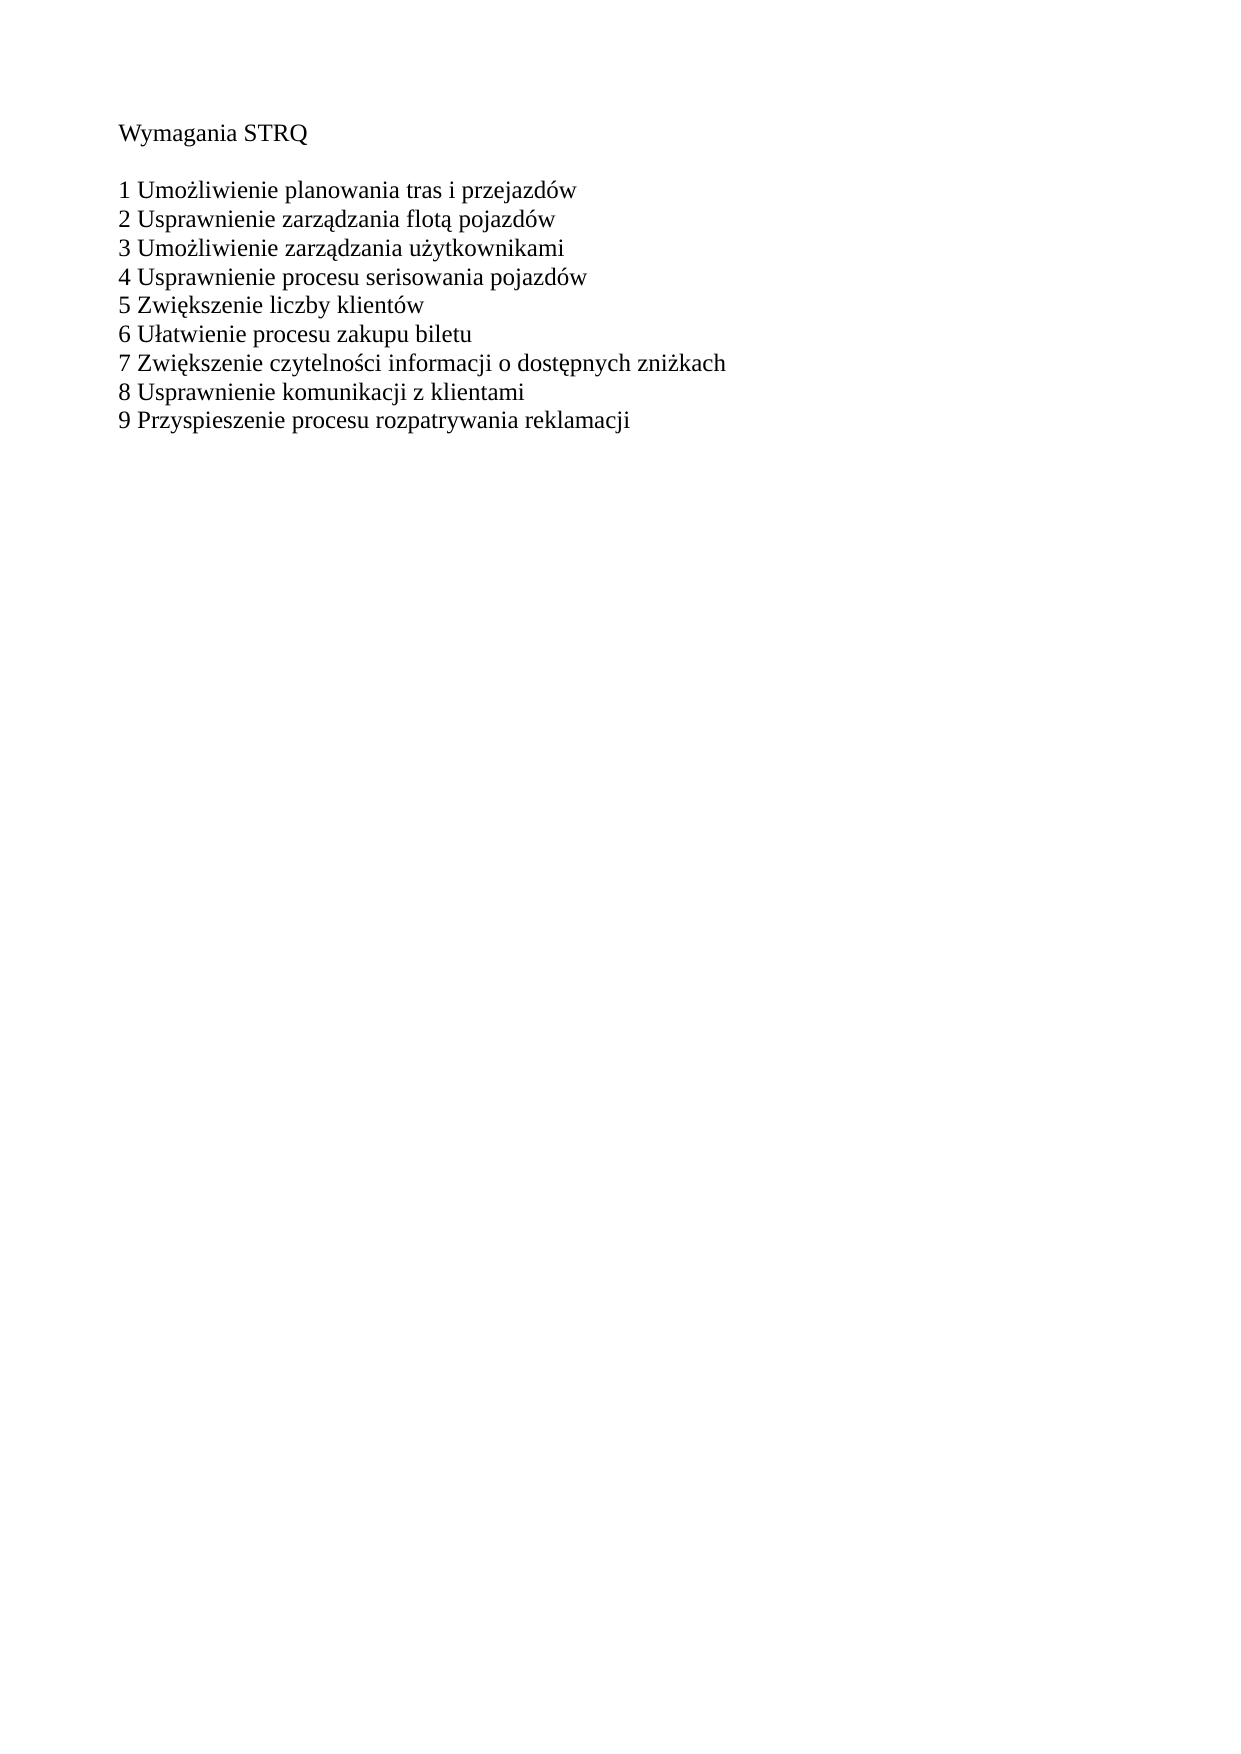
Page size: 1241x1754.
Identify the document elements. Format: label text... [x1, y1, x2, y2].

text 1 Umożliwienie planowania tras i przejazdów [118, 176, 1122, 204]
text 4 Usprawnienie procesu serisowania pojazdów [118, 262, 1122, 291]
text 9 Przyspieszenie procesu rozpatrywania reklamacji [118, 406, 1122, 434]
text Wymagania STRQ [118, 118, 1122, 147]
text 5 Zwiększenie liczby klientów [118, 291, 1122, 319]
text 6 Ułatwienie procesu zakupu biletu [118, 319, 1122, 348]
text 8 Usprawnienie komunikacji z klientami [118, 377, 1122, 406]
text 3 Umożliwienie zarządzania użytkownikami [118, 233, 1122, 262]
text 7 Zwiększenie czytelności informacji o dostępnych zniżkach [118, 348, 1122, 377]
text 2 Usprawnienie zarządzania flotą pojazdów [118, 204, 1122, 233]
